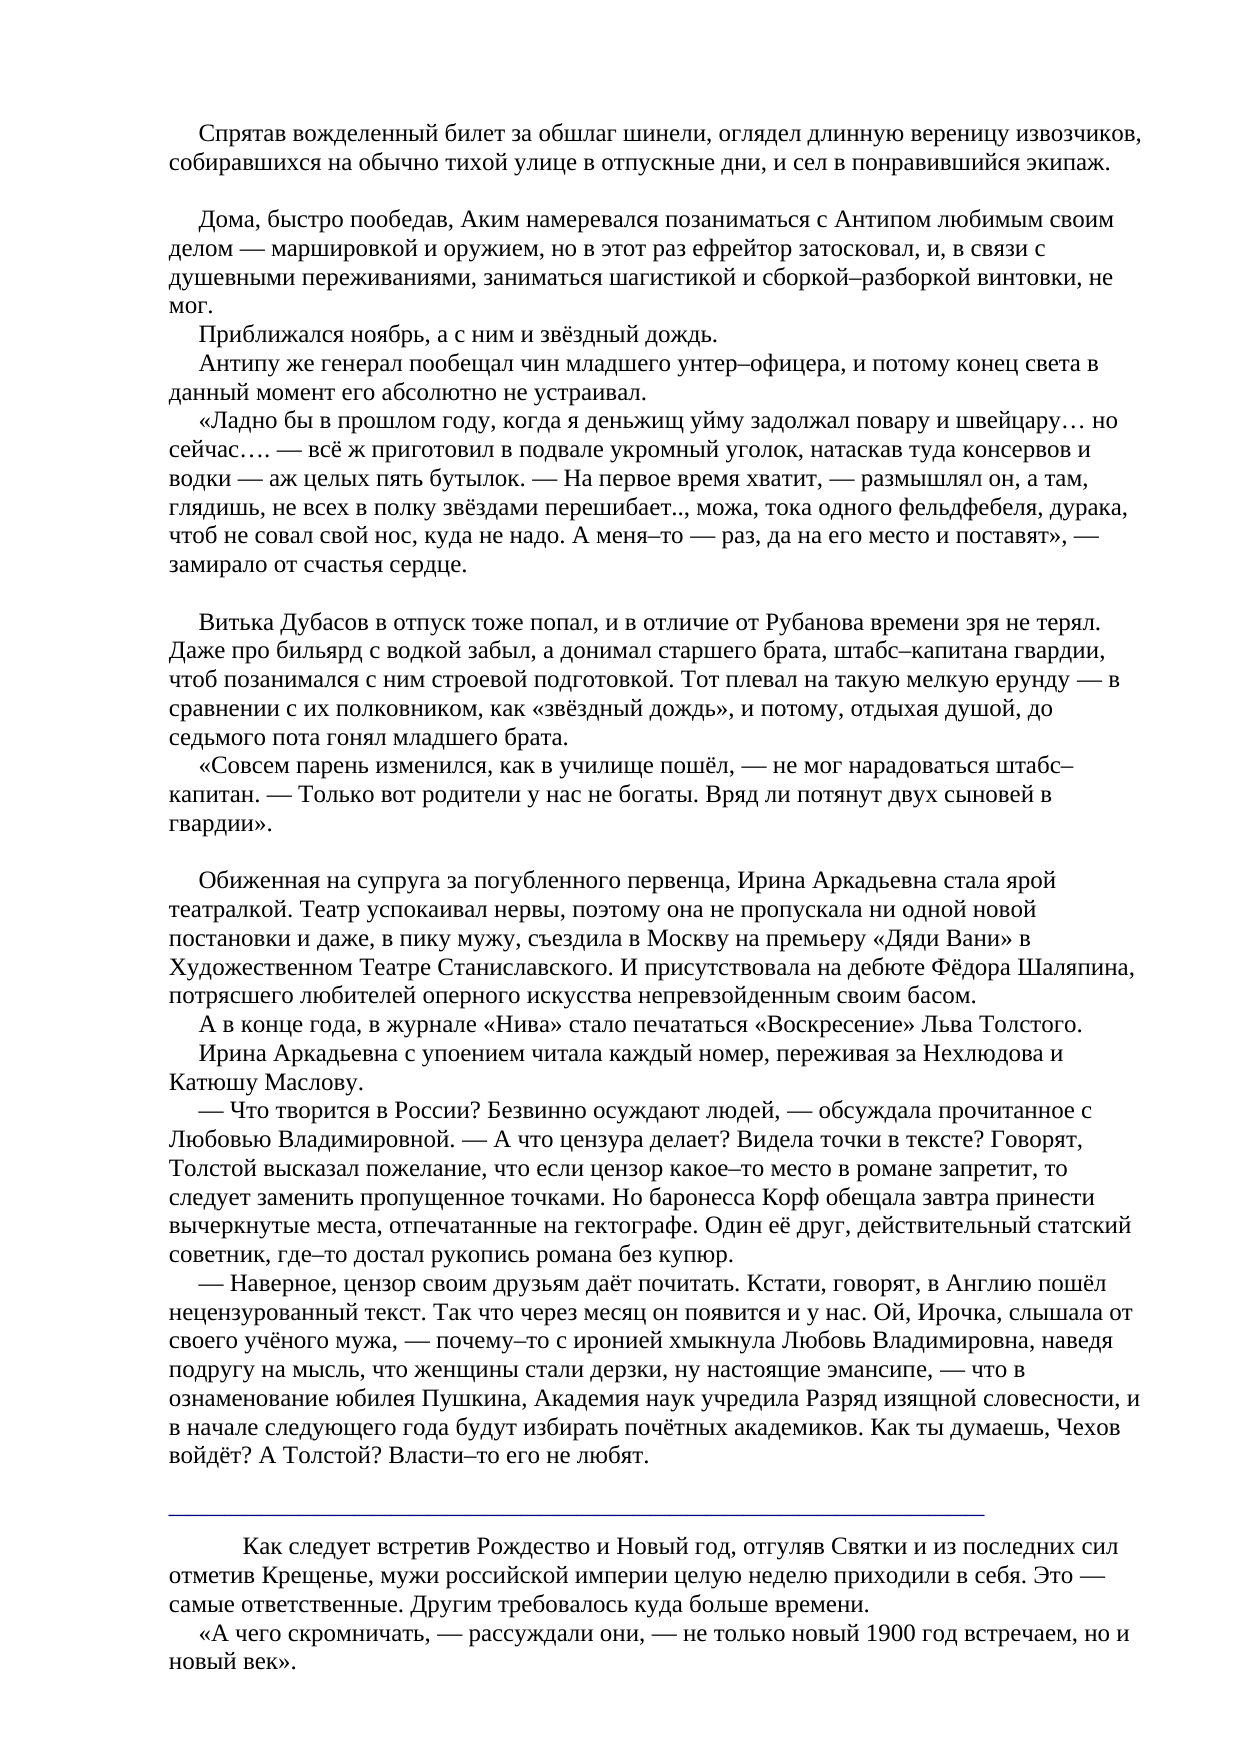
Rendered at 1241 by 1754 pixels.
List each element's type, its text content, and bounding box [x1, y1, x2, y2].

text «А чего скромничать, — рассуждали они, — не только новый 1900 год встречаем, но и новый век». [169, 1618, 1152, 1675]
text Обиженная на супруга за погубленного первенца, Ирина Аркадьевна стала ярой театралкой. Театр успокаивал нервы, поэтому она не пропускала ни одной новой постановки и даже, в пику мужу, съездила в Москву на премьеру «Дяди Вани» в Художественном Театре Станиславского. И присутствовала на дебюте Фёдора Шаляпина, потрясшего любителей оперного искусства непревзойденным своим басом. [169, 866, 1152, 1009]
text Ирина Аркадьевна с упоением читала каждый номер, переживая за Нехлюдова и Катюшу Маслову. [169, 1038, 1152, 1096]
text Дома, быстро пообедав, Аким намеревался позаниматься с Антипом любимым своим делом — маршировкой и оружием, но в этот раз ефрейтор затосковал, и, в связи с душевными переживаниями, заниматься шагистикой и сборкой–разборкой винтовки, не мог. [169, 204, 1152, 319]
text — Что творится в России? Безвинно осуждают людей, — обсуждала прочитанное с Любовью Владимировной. — А что цензура делает? Видела точки в тексте? Говорят, Толстой высказал пожелание, что если цензор какое–то место в романе запретит, то следует заменить пропущенное точками. Но баронесса Корф обещала завтра принести вычеркнутые места, отпечатанные на гектографе. Один её друг, действительный статский советник, где–то достал рукопись романа без купюр. [169, 1096, 1152, 1268]
text Антипу же генерал пообещал чин младшего унтер–офицера, и потому конец света в данный момент его абсолютно не устраивал. [169, 348, 1152, 406]
text Приближался ноябрь, а с ним и звёздный дождь. [169, 319, 1152, 348]
text «Совсем парень изменился, как в училище пошёл, — не мог нарадоваться штабс–капитан. — Только вот родители у нас не богаты. Вряд ли потянут двух сыновей в гвардии». [169, 751, 1152, 837]
text Как следует встретив Рождество и Новый год, отгуляв Святки и из последних сил отметив Крещенье, мужи российской империи целую неделю приходили в себя. Это — самые ответственные. Другим требовалось куда больше времени. [169, 1531, 1152, 1618]
subtitle ____________________________________________ [169, 1481, 1152, 1519]
text — Наверное, цензор своим друзьям даёт почитать. Кстати, говорят, в Англию пошёл нецензурованный текст. Так что через месяц он появится и у нас. Ой, Ирочка, слышала от своего учёного мужа, — почему–то с иронией хмыкнула Любовь Владимировна, наведя подругу на мысль, что женщины стали дерзки, ну настоящие эмансипе, — что в ознаменование юбилея Пушкина, Академия наук учредила Разряд изящной словесности, и в начале следующего года будут избирать почётных академиков. Как ты думаешь, Чехов войдёт? А Толстой? Власти–то его не любят. [169, 1268, 1152, 1469]
text А в конце года, в журнале «Нива» стало печататься «Воскресение» Льва Толстого. [169, 1009, 1152, 1038]
text Спрятав вожделенный билет за обшлаг шинели, оглядел длинную вереницу извозчиков, собиравшихся на обычно тихой улице в отпускные дни, и сел в понравившийся экипаж. [169, 118, 1152, 176]
text «Ладно бы в прошлом году, когда я деньжищ уйму задолжал повару и швейцару… но сейчас…. — всё ж приготовил в подвале укромный уголок, натаскав туда консервов и водки — аж целых пять бутылок. — На первое время хватит, — размышлял он, а там, глядишь, не всех в полку звёздами перешибает.., можа, тока одного фельдфебеля, дурака, чтоб не совал свой нос, куда не надо. А меня–то — раз, да на его место и поставят», — замирало от счастья сердце. [169, 406, 1152, 578]
text Витька Дубасов в отпуск тоже попал, и в отличие от Рубанова времени зря не терял. Даже про бильярд с водкой забыл, а донимал старшего брата, штабс–капитана гвардии, чтоб позанимался с ним строевой подготовкой. Тот плевал на такую мелкую ерунду — в сравнении с их полковником, как «звёздный дождь», и потому, отдыхая душой, до седьмого пота гонял младшего брата. [169, 607, 1152, 751]
